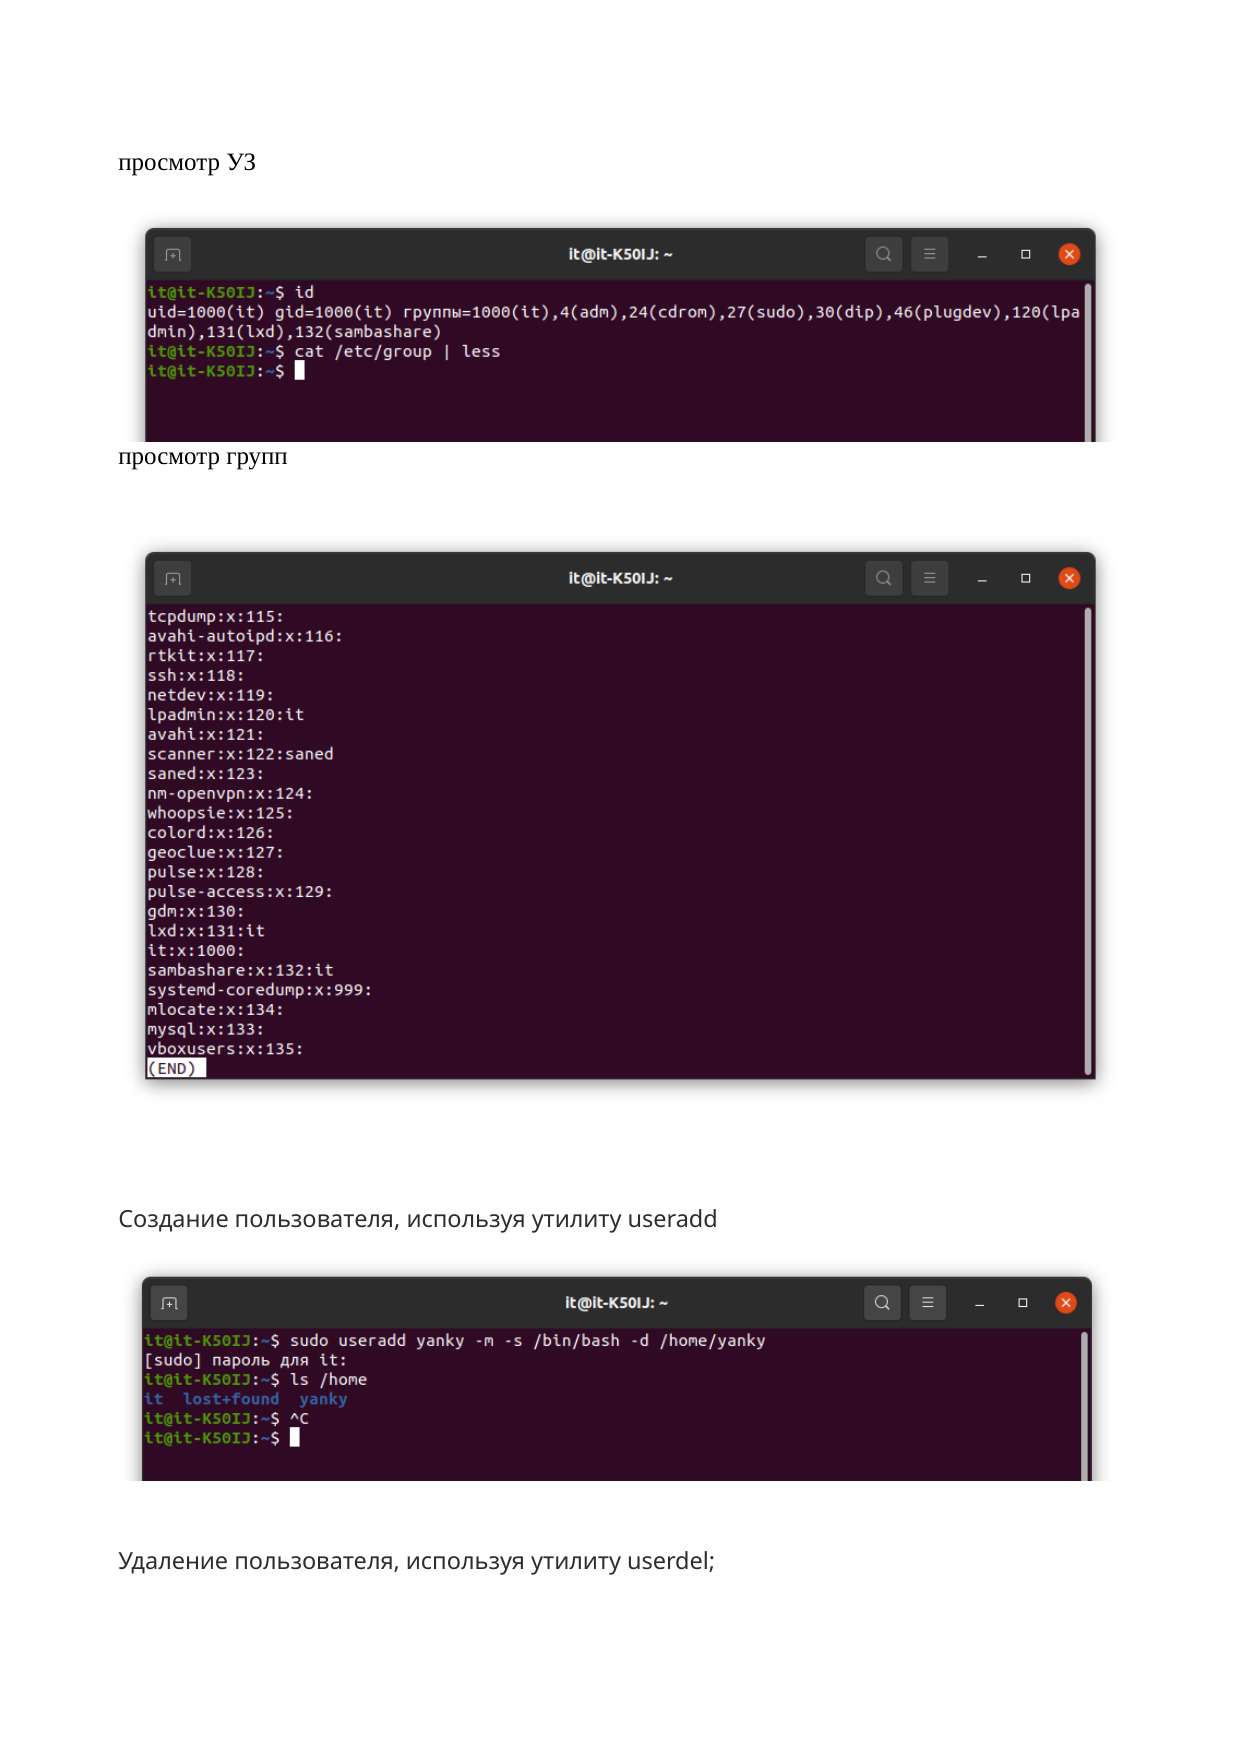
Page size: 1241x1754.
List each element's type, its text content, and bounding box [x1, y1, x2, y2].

text просмотр групп [118, 442, 1122, 470]
text Удаление пользователя, используя утилиту userdel; [118, 1544, 1122, 1576]
picture [118, 528, 1123, 1110]
picture [115, 1253, 1119, 1481]
text просмотр УЗ [118, 147, 1122, 176]
picture [118, 204, 1123, 442]
text Cоздание пользователя, используя утилиту useradd [118, 1203, 1122, 1234]
